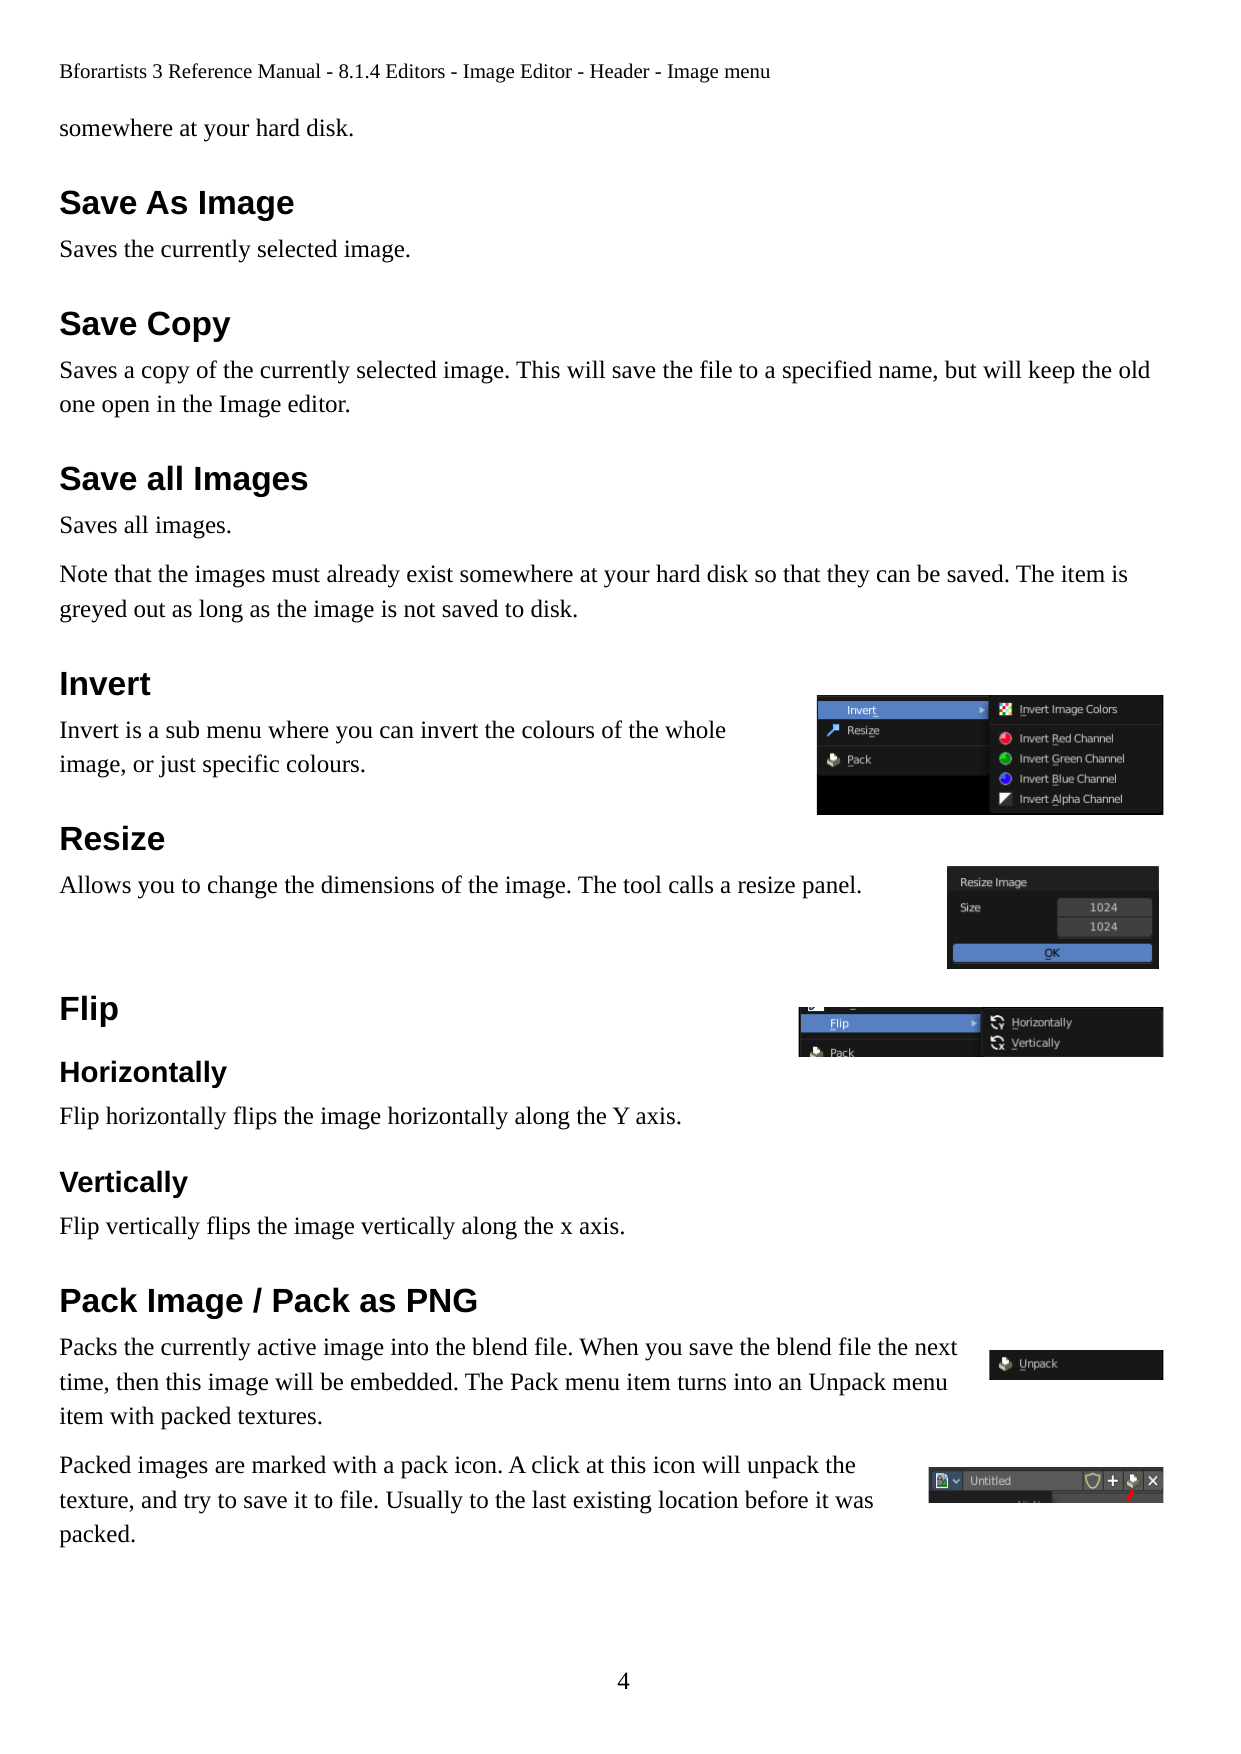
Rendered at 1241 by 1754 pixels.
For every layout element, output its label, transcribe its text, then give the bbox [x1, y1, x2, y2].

text Note that the images must already exist somewhere at your hard disk so that they can be saved. The item is greyed out as long as the image is not saved to disk. [59, 559, 1181, 622]
text Saves the currently selected image. [59, 234, 1181, 262]
subtitle Resize [59, 819, 1181, 858]
subtitle Save As Image [59, 182, 1181, 221]
text Flip horizontally flips the image horizontally along the Y axis. [59, 1101, 1181, 1130]
subtitle Save all Images [59, 459, 1181, 498]
subtitle Flip [59, 989, 1181, 1028]
picture [798, 1007, 1164, 1057]
text Allows you to change the dimensions of the image. The tool calls a resize panel. [59, 870, 947, 899]
subtitle Pack Image / Pack as PNG [59, 1281, 1181, 1320]
text Saves a copy of the currently selected image. This will save the file to a specified name, but will keep the old one open in the Image editor. [59, 355, 1181, 418]
subtitle Horizontally [59, 1055, 1181, 1089]
picture [816, 695, 1164, 815]
text Saves all images. [59, 510, 1181, 539]
subtitle Save Copy [59, 303, 1181, 342]
subtitle Invert [59, 664, 1181, 702]
subtitle Vertically [59, 1165, 1181, 1199]
text Packs the currently active image into the blend file. When you save the blend file the next time, then this image will be embedded. The Pack menu item turns into an Unpack menu item with packed textures. [59, 1332, 1181, 1430]
text Packed images are marked with a pack icon. A click at this icon will unpack the texture, and try to save it to file. Usually to the last existing location before it was packed. [59, 1450, 1181, 1548]
picture [989, 1350, 1164, 1380]
picture [928, 1467, 1164, 1503]
text Flip vertically flips the image vertically along the x axis. [59, 1211, 1181, 1240]
text somewhere at your hard disk. [59, 113, 1181, 141]
picture [947, 866, 1159, 969]
text Invert is a sub menu where you can invert the colours of the whole image, or just specific colours. [59, 715, 816, 778]
